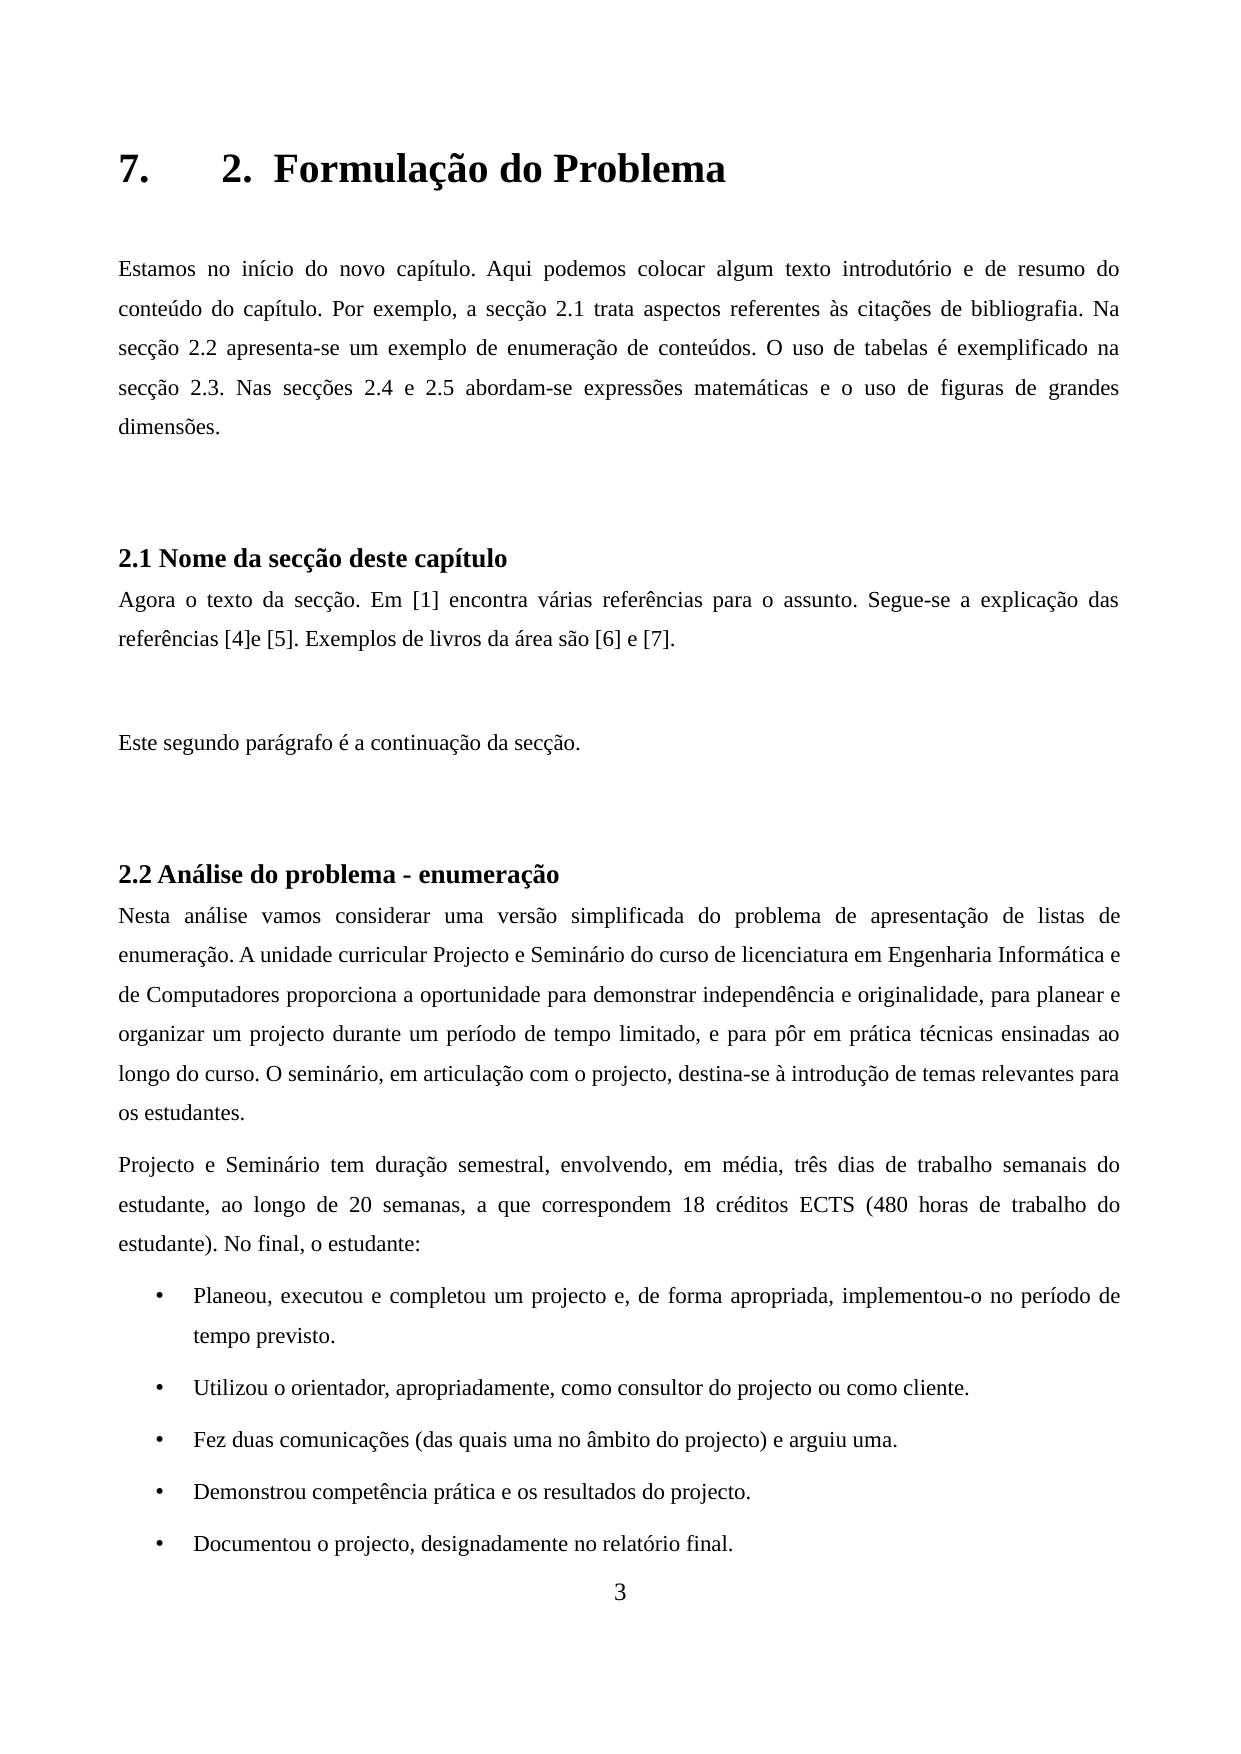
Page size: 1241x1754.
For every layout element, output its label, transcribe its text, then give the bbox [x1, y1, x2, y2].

subtitle 2.2 Análise do problema - enumeração [118, 858, 1122, 889]
list Utilizou o orientador, apropriadamente, como consultor do projecto ou como cliente. [156, 1374, 1122, 1400]
list Documentou o projecto, designadamente no relatório final. [156, 1530, 1122, 1556]
subtitle 2. Formulação do Problema [118, 143, 1122, 191]
text Estamos no início do novo capítulo. Aqui podemos colocar algum texto introdutório e de resumo do conteúdo do capítulo. Por exemplo, a secção 2.1 trata aspectos referentes às citações de bibliografia. Na secção 2.2 apresenta-se um exemplo de enumeração de conteúdos. O uso de tabelas é exemplificado na secção 2.3. Nas secções 2.4 e 2.5 abordam-se expressões matemáticas e o uso de figuras de grandes dimensões. [118, 256, 1122, 440]
list Planeou, executou e completou um projecto e, de forma apropriada, implementou-o no período de tempo previsto. [156, 1282, 1122, 1348]
text Este segundo parágrafo é a continuação da secção. [118, 729, 1122, 756]
text Nesta análise vamos considerar uma versão simplificada do problema de apresentação de listas de enumeração. A unidade curricular Projecto e Seminário do curso de licenciatura em Engenharia Informática e de Computadores proporciona a oportunidade para demonstrar independência e originalidade, para planear e organizar um projecto durante um período de tempo limitado, e para pôr em prática técnicas ensinadas ao longo do curso. O seminário, em articulação com o projecto, destina-se à introdução de temas relevantes para os estudantes. [118, 902, 1122, 1126]
text Agora o texto da secção. Em [1] encontra várias referências para o assunto. Segue-se a explicação das referências [4]e [5]. Exemplos de livros da área são [6] e [7]. [118, 586, 1122, 652]
list Fez duas comunicações (das quais uma no âmbito do projecto) e arguiu uma. [156, 1426, 1122, 1452]
list Demonstrou competência prática e os resultados do projecto. [156, 1478, 1122, 1504]
text Projecto e Seminário tem duração semestral, envolvendo, em média, três dias de trabalho semanais do estudante, ao longo de 20 semanas, a que correspondem 18 créditos ECTS (480 horas de trabalho do estudante). No final, o estudante: [118, 1151, 1122, 1257]
subtitle 2.1 Nome da secção deste capítulo [118, 542, 1122, 573]
